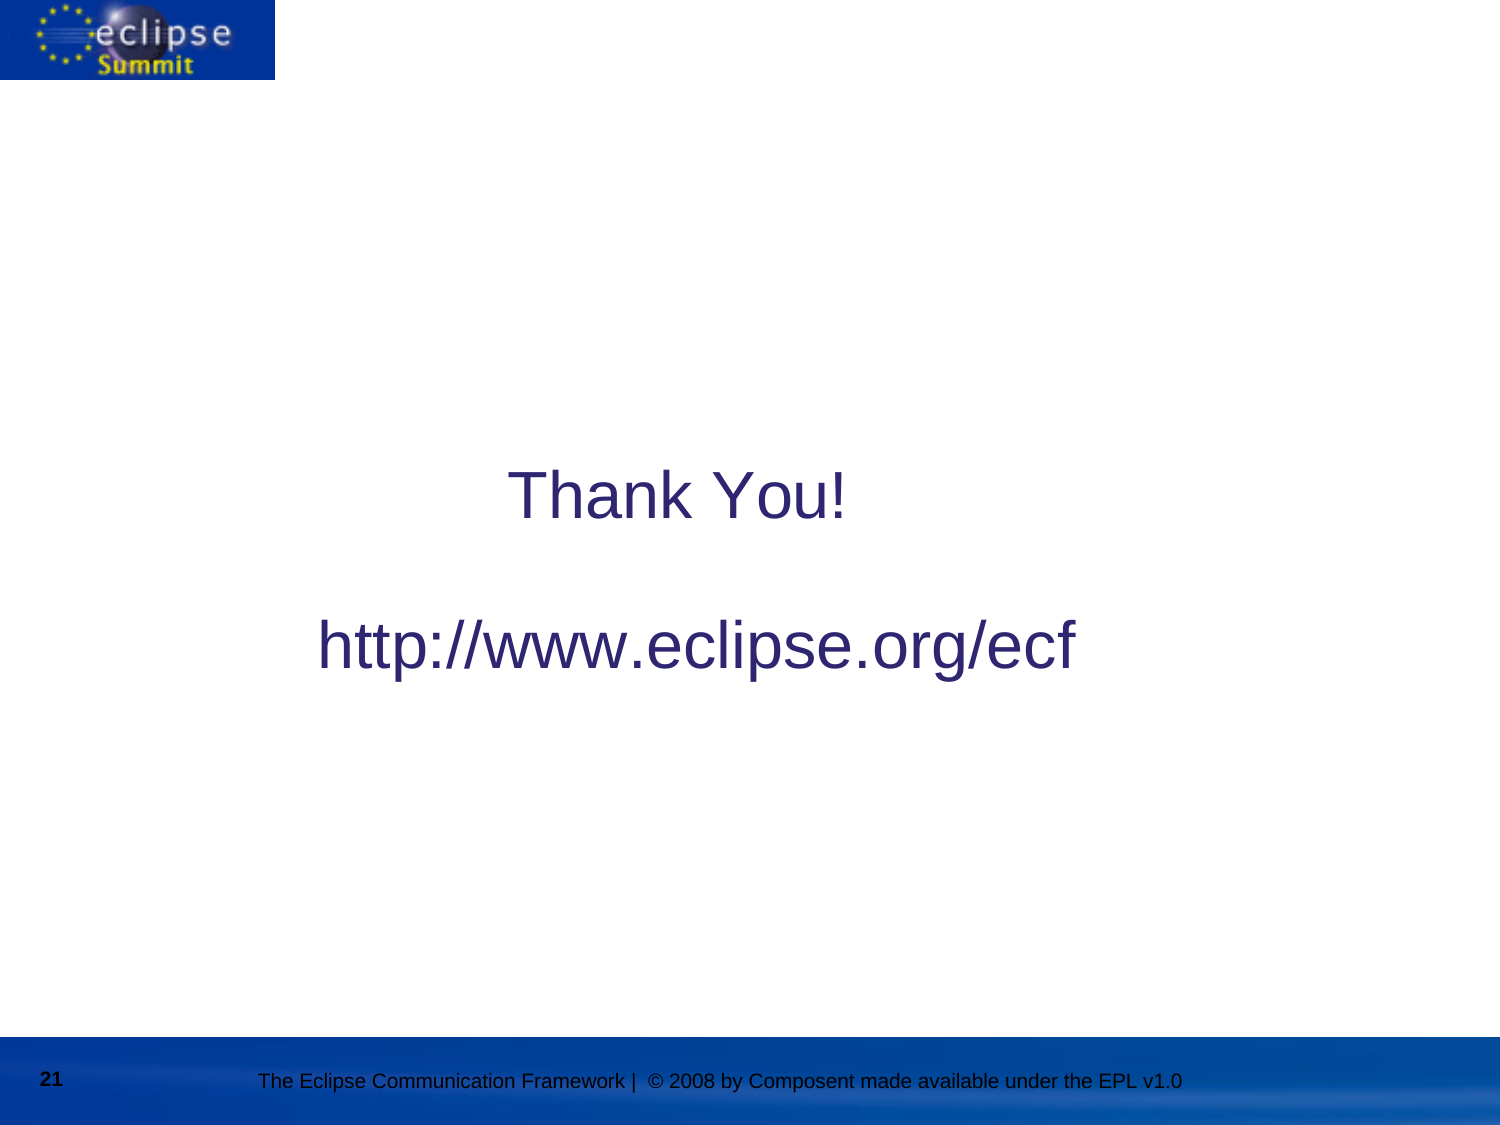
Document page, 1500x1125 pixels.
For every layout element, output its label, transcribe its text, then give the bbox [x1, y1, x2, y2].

title Thank You! [493, 457, 895, 548]
picture [0, 1037, 1500, 1125]
picture [0, 0, 275, 80]
title http://www.eclipse.org/ecf [302, 607, 1180, 698]
